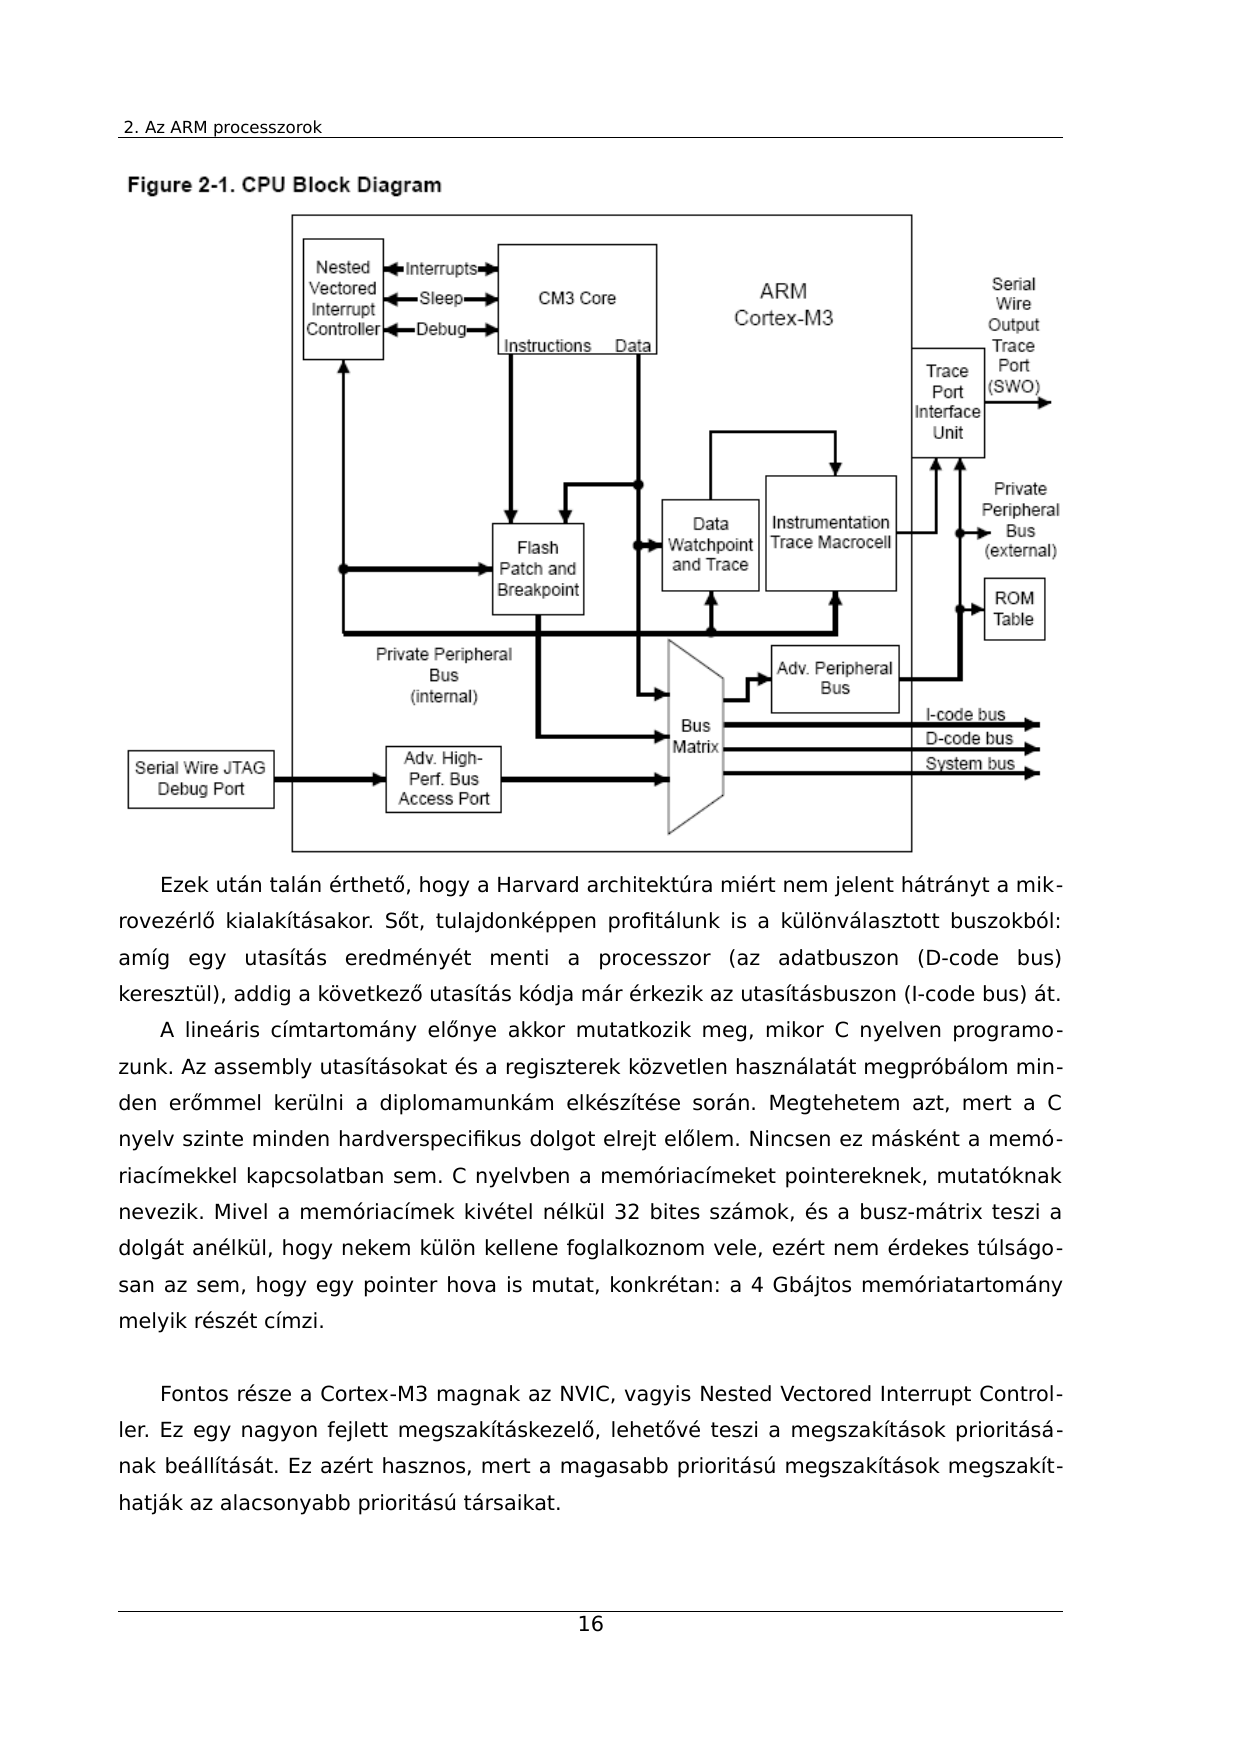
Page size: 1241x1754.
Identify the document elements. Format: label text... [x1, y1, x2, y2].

text A lineáris címtartomány előnye akkor mutatkozik meg, mikor C nyelven programo­zunk. Az assembly utasításokat és a regiszterek közvetlen használatát megpróbálom min­den erőmmel kerülni a diplomamunkám elkészítése során. Megtehetem azt, mert a C nyelv szinte minden hardverspecifikus dolgot elrejt előlem. Nincsen ez másként a memó­riacímekkel kapcsolatban sem. C nyelvben a memóriacímeket pointereknek, mutatóknak nevezik. Mivel a memóriacímek kivétel nélkül 32 bites számok, és a busz-mátrix teszi a dolgát anélkül, hogy nekem külön kellene foglalkoznom vele, ezért nem érdekes túlságo­san az sem, hogy egy pointer hova is mutat, konkrétan: a 4 Gbájtos memóriatartomány melyik részét címzi. [118, 1018, 1063, 1333]
picture [118, 167, 1064, 861]
text Ezek után talán érthető, hogy a Harvard architektúra miért nem jelent hátrányt a mik­rovezérlő kialakításakor. Sőt, tulajdonképpen profitálunk is a különválasztott buszokból: amíg egy utasítás eredményét menti a processzor (az adatbuszon (D-code bus) keresztül), addig a következő utasítás kódja már érkezik az utasításbuszon (I-code bus) át. [118, 861, 1063, 1006]
text Fontos része a Cortex‑M3 magnak az NVIC, vagyis Nested Vectored Interrupt Control­ler. Ez egy nagyon fejlett megszakításkezelő, lehetővé teszi a megszakítások prioritásá­nak beállítását. Ez azért hasznos, mert a magasabb prioritású megszakítások megszakít­hatják az alacsonyabb prioritású társaikat. [118, 1382, 1063, 1515]
